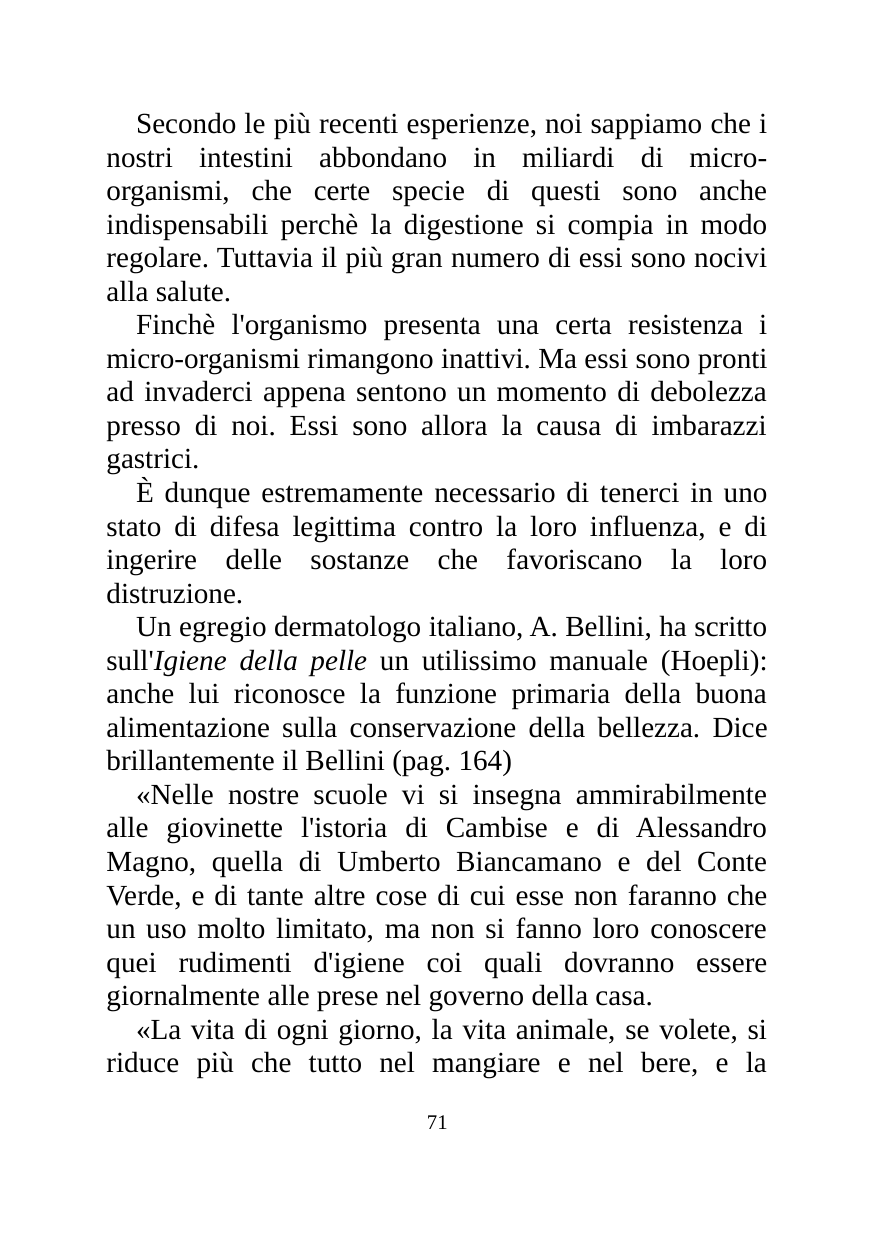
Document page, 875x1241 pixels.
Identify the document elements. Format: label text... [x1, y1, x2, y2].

text Secondo le più recenti esperienze, noi sappiamo che i nostri intestini abbondano in miliardi di micro-organismi, che certe specie di questi sono anche indispensabili perchè la digestione si compia in modo regolare. Tuttavia il più gran numero di essi sono nocivi alla salute. [106, 106, 768, 307]
text È dunque estremamente necessario di tenerci in uno stato di difesa legittima contro la loro influenza, e di ingerire delle sostanze che favoriscano la loro distruzione. [106, 475, 768, 609]
text Finchè l'organismo presenta una certa resistenza i micro-organismi rimangono inattivi. Ma essi sono pronti ad invaderci appena sentono un momento di debolezza presso di noi. Essi sono allora la causa di imbarazzi gastrici. [106, 307, 768, 475]
text Un egregio dermatologo italiano, A. Bellini, ha scritto sull'Igiene della pelle un utilissimo manuale (Hoepli): anche lui riconosce la funzione primaria della buona alimentazione sulla conservazione della bellezza. Dice brillantemente il Bellini (pag. 164) [106, 609, 768, 777]
text «Nelle nostre scuole vi si insegna ammirabilmente alle giovinette l'istoria di Cambise e di Alessandro Magno, quella di Umberto Biancamano e del Conte Verde, e di tante altre cose di cui esse non faranno che un uso molto limitato, ma non si fanno loro conoscere quei rudimenti d'igiene coi quali dovranno essere giornalmente alle prese nel governo della casa. [106, 777, 768, 1012]
text «La vita di ogni giorno, la vita animale, se volete, si riduce più che tutto nel mangiare e nel bere, e la [106, 1012, 768, 1079]
